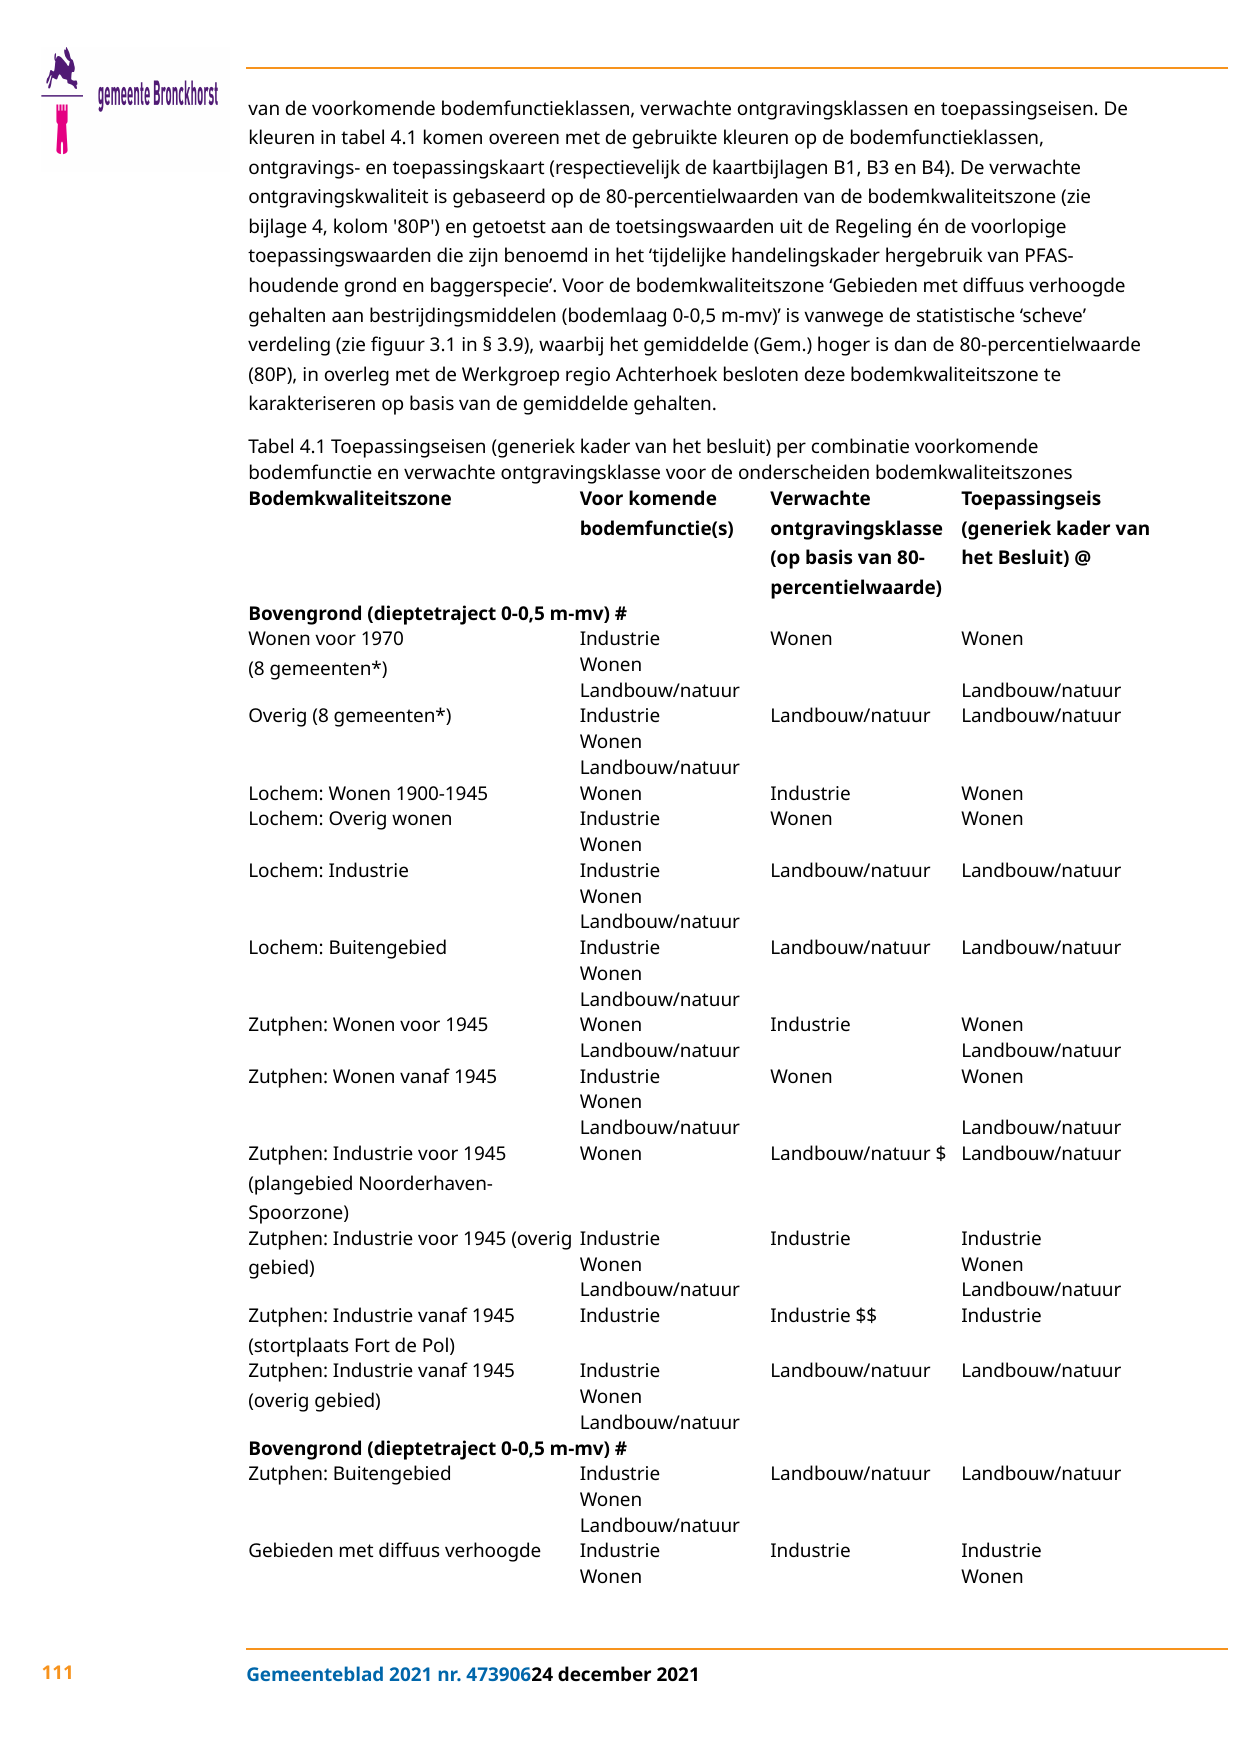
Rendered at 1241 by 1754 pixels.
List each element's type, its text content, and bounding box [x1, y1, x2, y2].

table_cell Industrie [770, 1011, 961, 1063]
table_cell Zutphen: Industrie vanaf 1945 (overig gebied) [248, 1358, 579, 1435]
table_cell Wonen [580, 651, 770, 677]
table_cell Industrie [961, 1302, 1152, 1357]
table_cell Wonen [580, 1251, 770, 1276]
table_cell Landbouw/natuur [961, 1358, 1152, 1435]
table_cell Wonen [580, 831, 770, 857]
table_cell Landbouw/natuur [580, 1512, 770, 1538]
table_cell Wonen voor 1970 (8 gemeenten*) [248, 626, 579, 703]
table_cell Wonen [770, 806, 961, 857]
table_cell Zutphen: Buitengebied [248, 1460, 579, 1538]
table_cell Industrie [770, 780, 961, 806]
table_cell Landbouw/natuur [580, 1409, 770, 1435]
table_cell Landbouw/natuur [580, 909, 770, 934]
table_cell Zutphen: Wonen voor 1945 [248, 1011, 579, 1063]
table_cell Landbouw/natuur [580, 1276, 770, 1302]
table_cell Wonen [770, 626, 961, 703]
table_cell Landbouw/natuur [961, 1140, 1152, 1225]
table_cell Wonen [961, 1011, 1152, 1037]
table_header Toepassingseis (generiek kader van het Besluit) @ [961, 485, 1152, 600]
text van de voorkomende bodemfunctieklassen, verwachte ontgravingsklassen en toepassingseisen. De kleuren in tabel 4.1 komen overeen met de gebruikte kleuren op de bodemfunctieklassen, ontgravings- en toepassingskaart (respectievelijk de kaartbijlagen B1, B3 en B4). De verwachte ontgravingskwaliteit is gebaseerd op de 80-percentielwaarden van de bodemkwaliteitszone (zie bijlage 4, kolom '80P') en getoetst aan de toetsingswaarden uit de Regeling én de voorlopige toepassingswaarden die zijn benoemd in het ‘tijdelijke handelingskader hergebruik van PFAS-houdende grond en baggerspecie’. Voor de bodemkwaliteitszone ‘Gebieden met diffuus verhoogde gehalten aan bestrijdingsmiddelen (bodemlaag 0-0,5 m-mv)’ is vanwege de statistische ‘scheve’ verdeling (zie figuur 3.1 in § 3.9), waarbij het gemiddelde (Gem.) hoger is dan de 80-percentielwaarde (80P), in overleg met de Werkgroep regio Achterhoek besloten deze bodemkwaliteitszone te karakteriseren op basis van de gemiddelde gehalten. [248, 95, 1152, 416]
table_cell Landbouw/natuur [580, 677, 770, 703]
table_header Verwachte ontgravingsklasse (op basis van 80-percentielwaarde) [770, 485, 961, 600]
table_cell Industrie [580, 1358, 770, 1383]
table_cell Landbouw/natuur [770, 1358, 961, 1435]
table_cell Industrie [580, 703, 770, 728]
table_cell Industrie [580, 1063, 770, 1089]
table_header Voor komende bodemfunctie(s) [580, 485, 770, 600]
table_cell Zutphen: Wonen vanaf 1945 [248, 1063, 579, 1140]
table_cell Wonen [961, 1251, 1152, 1276]
table_cell Industrie [580, 1225, 770, 1251]
table_cell Industrie [580, 1460, 770, 1486]
table_cell Overig (8 gemeenten*) [248, 703, 579, 780]
table_cell Wonen [961, 780, 1152, 806]
table_cell Wonen [580, 729, 770, 754]
table_cell Industrie [580, 806, 770, 831]
table_cell Lochem: Wonen 1900-1945 [248, 780, 579, 806]
table_cell Bovengrond (dieptetraject 0-0,5 m-mv) # [248, 1435, 1152, 1460]
table_cell Landbouw/natuur [961, 857, 1152, 934]
table_cell Wonen [961, 806, 1152, 857]
table_cell Landbouw/natuur [961, 1037, 1152, 1063]
table_cell Landbouw/natuur [961, 934, 1152, 1011]
table_cell Wonen [580, 883, 770, 908]
table_cell Wonen [580, 1089, 770, 1114]
table_cell Landbouw/natuur [580, 986, 770, 1011]
table_cell Wonen [580, 1383, 770, 1409]
table_cell Wonen [770, 1063, 961, 1140]
table_cell Landbouw/natuur [961, 1114, 1152, 1140]
table_cell Industrie [961, 1538, 1152, 1563]
table_header Bodemkwaliteitszone [248, 485, 579, 600]
table_cell Zutphen: Industrie voor 1945 (overig gebied) [248, 1225, 579, 1302]
table_cell Landbouw/natuur [770, 857, 961, 934]
table_cell Landbouw/natuur [770, 1460, 961, 1538]
table_cell Landbouw/natuur [580, 754, 770, 780]
table_cell Landbouw/natuur [961, 1276, 1152, 1302]
table_cell Zutphen: Industrie voor 1945 (plangebied Noorderhaven-Spoorzone) [248, 1140, 579, 1225]
table_cell Wonen [580, 780, 770, 806]
table_cell Wonen [580, 1140, 770, 1225]
table_cell Landbouw/natuur $ [770, 1140, 961, 1225]
table_cell Wonen [580, 1563, 770, 1589]
table_cell Wonen [961, 626, 1152, 677]
table_cell Industrie [580, 626, 770, 651]
table_cell Wonen [580, 1486, 770, 1512]
table_cell Lochem: Buitengebied [248, 934, 579, 1011]
table_cell Gebieden met diffuus verhoogde [248, 1538, 579, 1589]
table_cell Industrie [580, 857, 770, 883]
table_cell Landbouw/natuur [961, 703, 1152, 780]
table_cell Landbouw/natuur [580, 1114, 770, 1140]
table_cell Bovengrond (dieptetraject 0-0,5 m-mv) # [248, 600, 1152, 626]
table_cell Zutphen: Industrie vanaf 1945 (stortplaats Fort de Pol) [248, 1302, 579, 1357]
table_cell Landbouw/natuur [961, 1460, 1152, 1538]
table_cell Industrie [580, 1302, 770, 1357]
table_cell Lochem: Overig wonen [248, 806, 579, 857]
table_cell Lochem: Industrie [248, 857, 579, 934]
table_cell Wonen [580, 1011, 770, 1037]
picture [41, 47, 231, 172]
table_cell Landbouw/natuur [770, 934, 961, 1011]
table_cell Industrie [770, 1538, 961, 1589]
table_cell Industrie [580, 1538, 770, 1563]
table_cell Landbouw/natuur [961, 677, 1152, 703]
table_cell Wonen [961, 1063, 1152, 1114]
table_cell Wonen [580, 960, 770, 986]
table_cell Industrie [580, 934, 770, 960]
table_cell Landbouw/natuur [580, 1037, 770, 1063]
text Tabel 4.1 Toepassingseisen (generiek kader van het besluit) per combinatie voorkomende bodemfunctie en verwachte ontgravingsklasse voor de onderscheiden bodemkwaliteitszones [248, 434, 1152, 485]
table_cell Landbouw/natuur [770, 703, 961, 780]
table_cell Industrie [961, 1225, 1152, 1251]
table_cell Wonen [961, 1563, 1152, 1589]
table_cell Industrie [770, 1225, 961, 1302]
table_cell Industrie $$ [770, 1302, 961, 1357]
